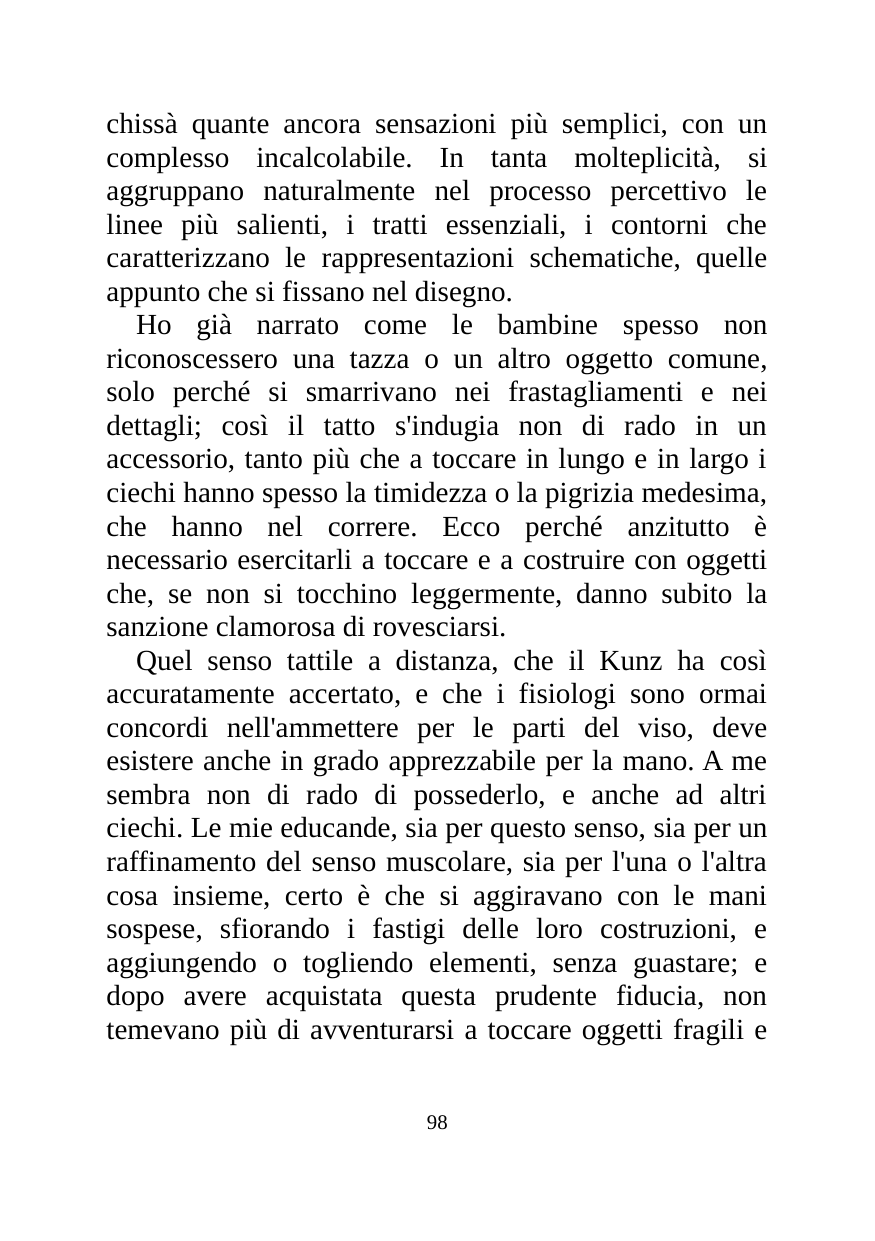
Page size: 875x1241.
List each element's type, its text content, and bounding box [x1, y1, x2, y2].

text Quel senso tattile a distanza, che il Kunz ha così accuratamente accertato, e che i fisiologi sono ormai concordi nell'ammettere per le parti del viso, deve esistere anche in grado apprezzabile per la mano. A me sembra non di rado di possederlo, e anche ad altri ciechi. Le mie educande, sia per questo senso, sia per un raffinamento del senso muscolare, sia per l'una o l'altra cosa insieme, certo è che si aggiravano con le mani sospese, sfiorando i fastigi delle loro costruzioni, e aggiungendo o togliendo elementi, senza guastare; e dopo avere acquistata questa prudente fiducia, non temevano più di avventurarsi a toccare oggetti fragili e [106, 643, 768, 1045]
text Ho già narrato come le bambine spesso non riconoscessero una tazza o un altro oggetto comune, solo perché si smarrivano nei frastagliamenti e nei dettagli; così il tatto s'indugia non di rado in un accessorio, tanto più che a toccare in lungo e in largo i ciechi hanno spesso la timidezza o la pigrizia medesima, che hanno nel correre. Ecco perché anzitutto è necessario esercitarli a toccare e a costruire con oggetti che, se non si tocchino leggermente, danno subito la sanzione clamorosa di rovesciarsi. [106, 307, 768, 643]
text chissà quante ancora sensazioni più semplici, con un complesso incalcolabile. In tanta molteplicità, si aggruppano naturalmente nel processo percettivo le linee più salienti, i tratti essenziali, i contorni che caratterizzano le rappresentazioni schematiche, quelle appunto che si fissano nel disegno. [106, 106, 768, 307]
